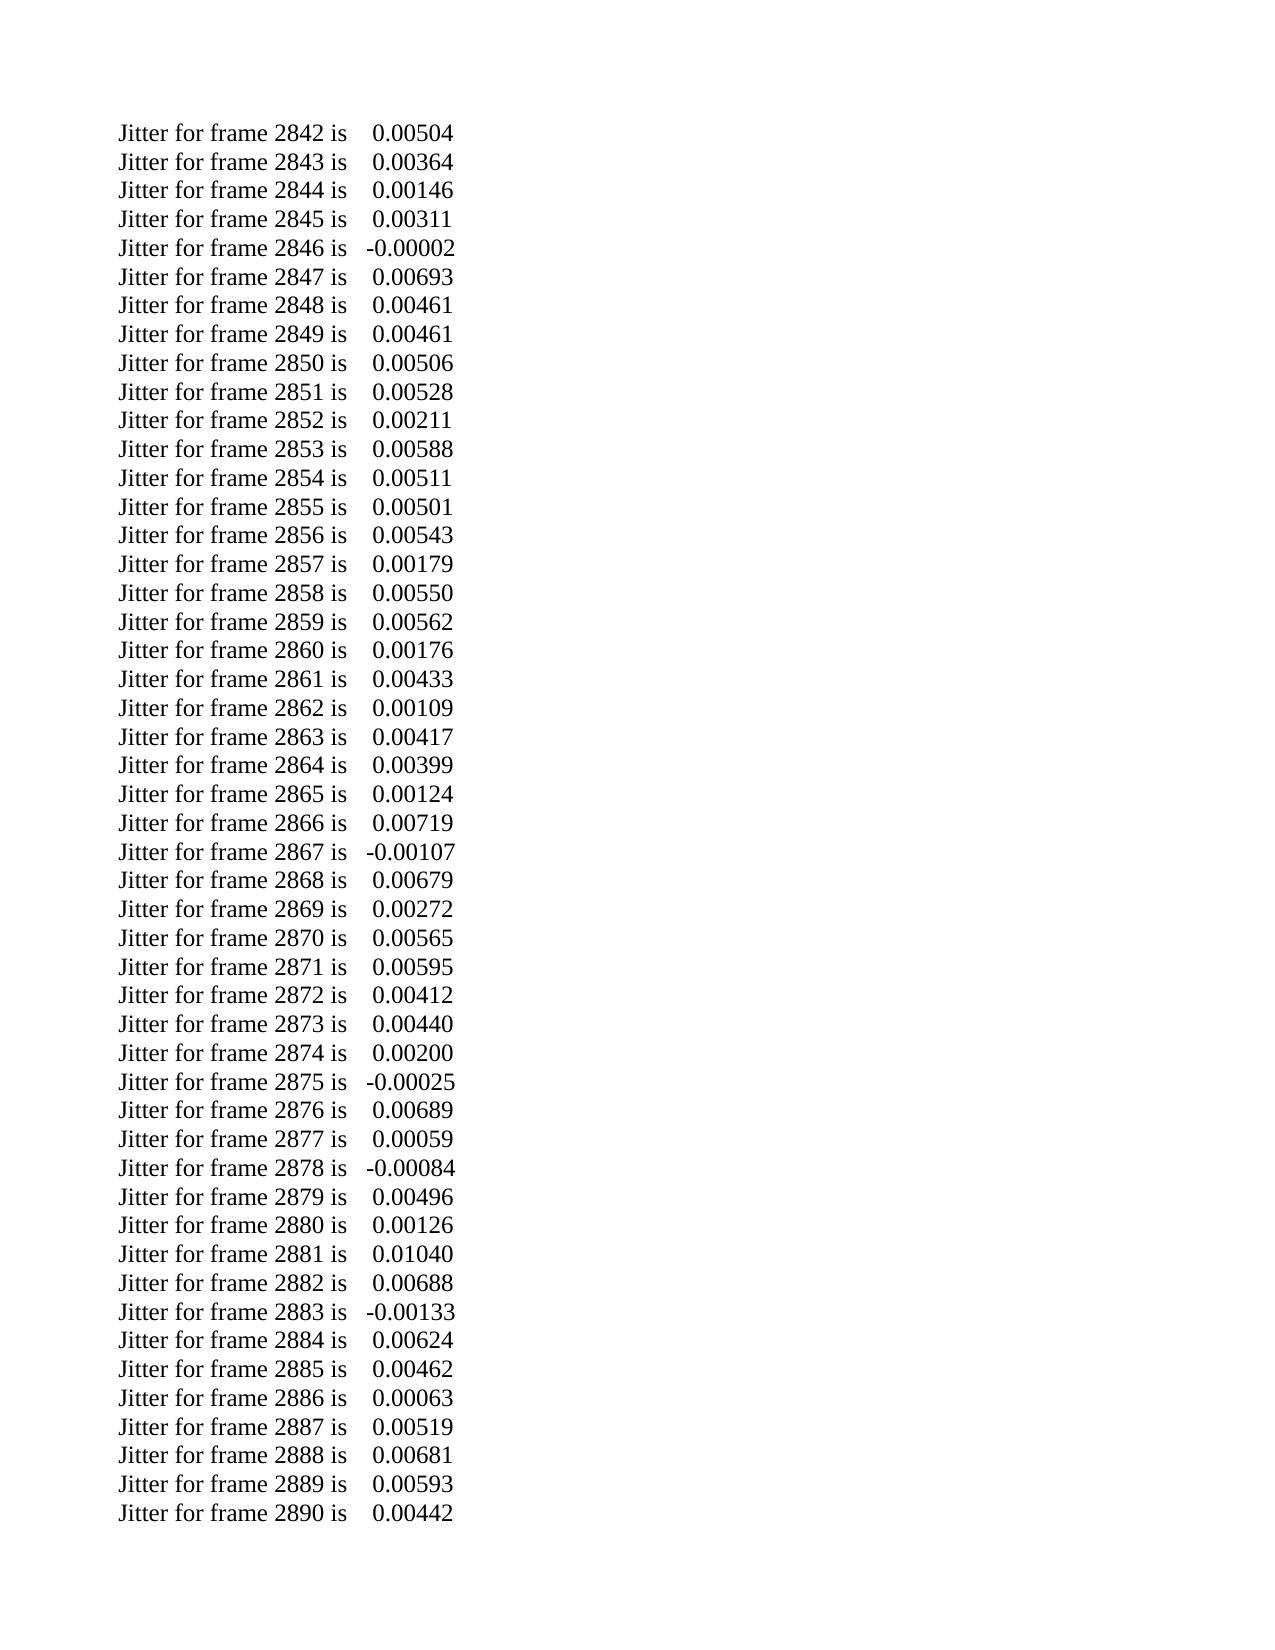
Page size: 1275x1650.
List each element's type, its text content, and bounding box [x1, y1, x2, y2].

text Jitter for frame 2859 is 0.00562 [118, 607, 1157, 636]
text Jitter for frame 2862 is 0.00109 [118, 693, 1157, 722]
text Jitter for frame 2845 is 0.00311 [118, 204, 1157, 233]
text Jitter for frame 2855 is 0.00501 [118, 492, 1157, 521]
text Jitter for frame 2857 is 0.00179 [118, 549, 1157, 578]
text Jitter for frame 2889 is 0.00593 [118, 1469, 1157, 1498]
text Jitter for frame 2878 is -0.00084 [118, 1153, 1157, 1182]
text Jitter for frame 2866 is 0.00719 [118, 808, 1157, 837]
text Jitter for frame 2850 is 0.00506 [118, 348, 1157, 377]
text Jitter for frame 2883 is -0.00133 [118, 1297, 1157, 1326]
text Jitter for frame 2887 is 0.00519 [118, 1412, 1157, 1441]
text Jitter for frame 2881 is 0.01040 [118, 1239, 1157, 1268]
text Jitter for frame 2843 is 0.00364 [118, 147, 1157, 176]
text Jitter for frame 2861 is 0.00433 [118, 664, 1157, 693]
text Jitter for frame 2877 is 0.00059 [118, 1124, 1157, 1153]
text Jitter for frame 2884 is 0.00624 [118, 1326, 1157, 1354]
text Jitter for frame 2844 is 0.00146 [118, 176, 1157, 204]
text Jitter for frame 2865 is 0.00124 [118, 779, 1157, 808]
text Jitter for frame 2853 is 0.00588 [118, 434, 1157, 463]
text Jitter for frame 2879 is 0.00496 [118, 1182, 1157, 1211]
text Jitter for frame 2851 is 0.00528 [118, 377, 1157, 406]
text Jitter for frame 2856 is 0.00543 [118, 521, 1157, 549]
text Jitter for frame 2872 is 0.00412 [118, 981, 1157, 1009]
text Jitter for frame 2860 is 0.00176 [118, 636, 1157, 664]
text Jitter for frame 2869 is 0.00272 [118, 894, 1157, 923]
text Jitter for frame 2870 is 0.00565 [118, 923, 1157, 952]
text Jitter for frame 2852 is 0.00211 [118, 406, 1157, 434]
text Jitter for frame 2847 is 0.00693 [118, 262, 1157, 291]
text Jitter for frame 2882 is 0.00688 [118, 1268, 1157, 1297]
text Jitter for frame 2848 is 0.00461 [118, 291, 1157, 319]
text Jitter for frame 2876 is 0.00689 [118, 1096, 1157, 1124]
text Jitter for frame 2854 is 0.00511 [118, 463, 1157, 492]
text Jitter for frame 2890 is 0.00442 [118, 1498, 1157, 1527]
text Jitter for frame 2863 is 0.00417 [118, 722, 1157, 751]
text Jitter for frame 2864 is 0.00399 [118, 751, 1157, 779]
text Jitter for frame 2849 is 0.00461 [118, 319, 1157, 348]
text Jitter for frame 2875 is -0.00025 [118, 1067, 1157, 1096]
text Jitter for frame 2880 is 0.00126 [118, 1211, 1157, 1239]
text Jitter for frame 2888 is 0.00681 [118, 1441, 1157, 1469]
text Jitter for frame 2846 is -0.00002 [118, 233, 1157, 262]
text Jitter for frame 2874 is 0.00200 [118, 1038, 1157, 1067]
text Jitter for frame 2842 is 0.00504 [118, 118, 1157, 147]
text Jitter for frame 2868 is 0.00679 [118, 866, 1157, 894]
text Jitter for frame 2885 is 0.00462 [118, 1354, 1157, 1383]
text Jitter for frame 2873 is 0.00440 [118, 1009, 1157, 1038]
text Jitter for frame 2871 is 0.00595 [118, 952, 1157, 981]
text Jitter for frame 2858 is 0.00550 [118, 578, 1157, 607]
text Jitter for frame 2867 is -0.00107 [118, 837, 1157, 866]
text Jitter for frame 2886 is 0.00063 [118, 1383, 1157, 1412]
